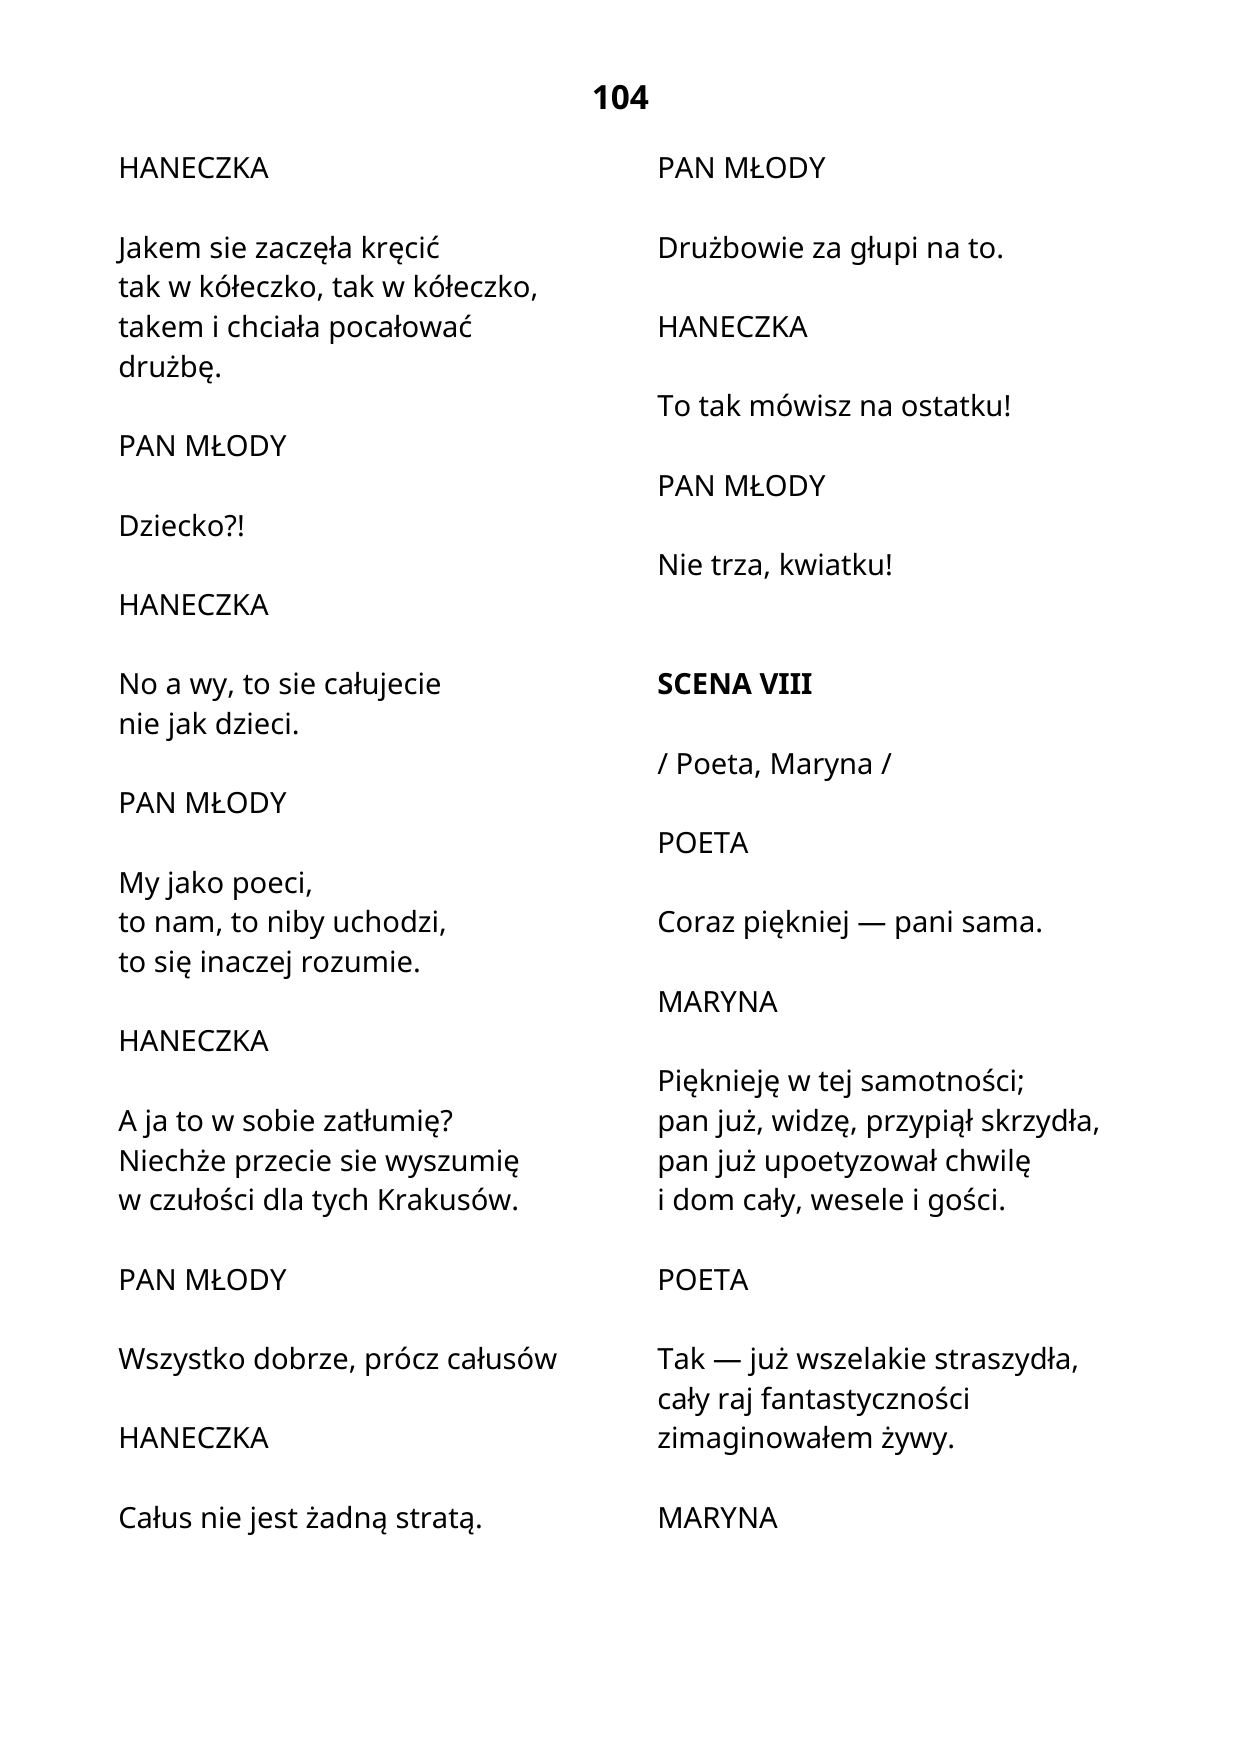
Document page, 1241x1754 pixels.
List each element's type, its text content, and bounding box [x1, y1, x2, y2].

text POETA [657, 1259, 1122, 1298]
text nie jak dzieci. [118, 703, 583, 743]
text i dom cały, wesele i gości. [657, 1179, 1122, 1219]
text HANECZKA [118, 1021, 583, 1060]
text PAN MŁODY [118, 783, 583, 822]
text to nam, to niby uchodzi, [118, 902, 583, 941]
text PAN MŁODY [118, 425, 583, 465]
text MARYNA [657, 1497, 1122, 1537]
text Wszystko dobrze, prócz całusów [118, 1338, 583, 1378]
text PAN MŁODY [118, 1259, 583, 1298]
text MARYNA [657, 981, 1122, 1021]
text Dziecko?! [118, 505, 583, 544]
text w czułości dla tych Krakusów. [118, 1179, 583, 1219]
text tak w kółeczko, tak w kółeczko, [118, 267, 583, 306]
text My jako poeci, [118, 862, 583, 902]
text Niechże przecie sie wyszumię [118, 1140, 583, 1179]
text pan już upoetyzował chwilę [657, 1140, 1122, 1179]
text drużbę. [118, 346, 583, 386]
text HANECZKA [118, 584, 583, 624]
text / Poeta, Maryna / [657, 743, 1122, 783]
text to się inaczej rozumie. [118, 941, 583, 981]
text PAN MŁODY [657, 148, 1122, 187]
text PAN MŁODY [657, 465, 1122, 505]
text Coraz piękniej — pani sama. [657, 902, 1122, 941]
text POETA [657, 822, 1122, 862]
text Całus nie jest żadną stratą. [118, 1497, 583, 1537]
text HANECZKA [118, 1418, 583, 1457]
text zimaginowałem żywy. [657, 1418, 1122, 1457]
text SCENA VIII [657, 663, 1122, 703]
text To tak mówisz na ostatku! [657, 386, 1122, 425]
text Drużbowie za głupi na to. [657, 227, 1122, 267]
text pan już, widzę, przypiął skrzydła, [657, 1100, 1122, 1140]
text A ja to w sobie zatłumię? [118, 1100, 583, 1140]
text Pięknieję w tej samotności; [657, 1060, 1122, 1100]
text Tak — już wszelakie straszydła, [657, 1338, 1122, 1378]
text takem i chciała pocałować [118, 306, 583, 346]
text No a wy, to sie całujecie [118, 663, 583, 703]
text cały raj fantastyczności [657, 1378, 1122, 1418]
text Jakem sie zaczęła kręcić [118, 227, 583, 267]
text HANECZKA [657, 306, 1122, 346]
text Nie trza, kwiatku! [657, 544, 1122, 584]
text HANECZKA [118, 148, 583, 187]
